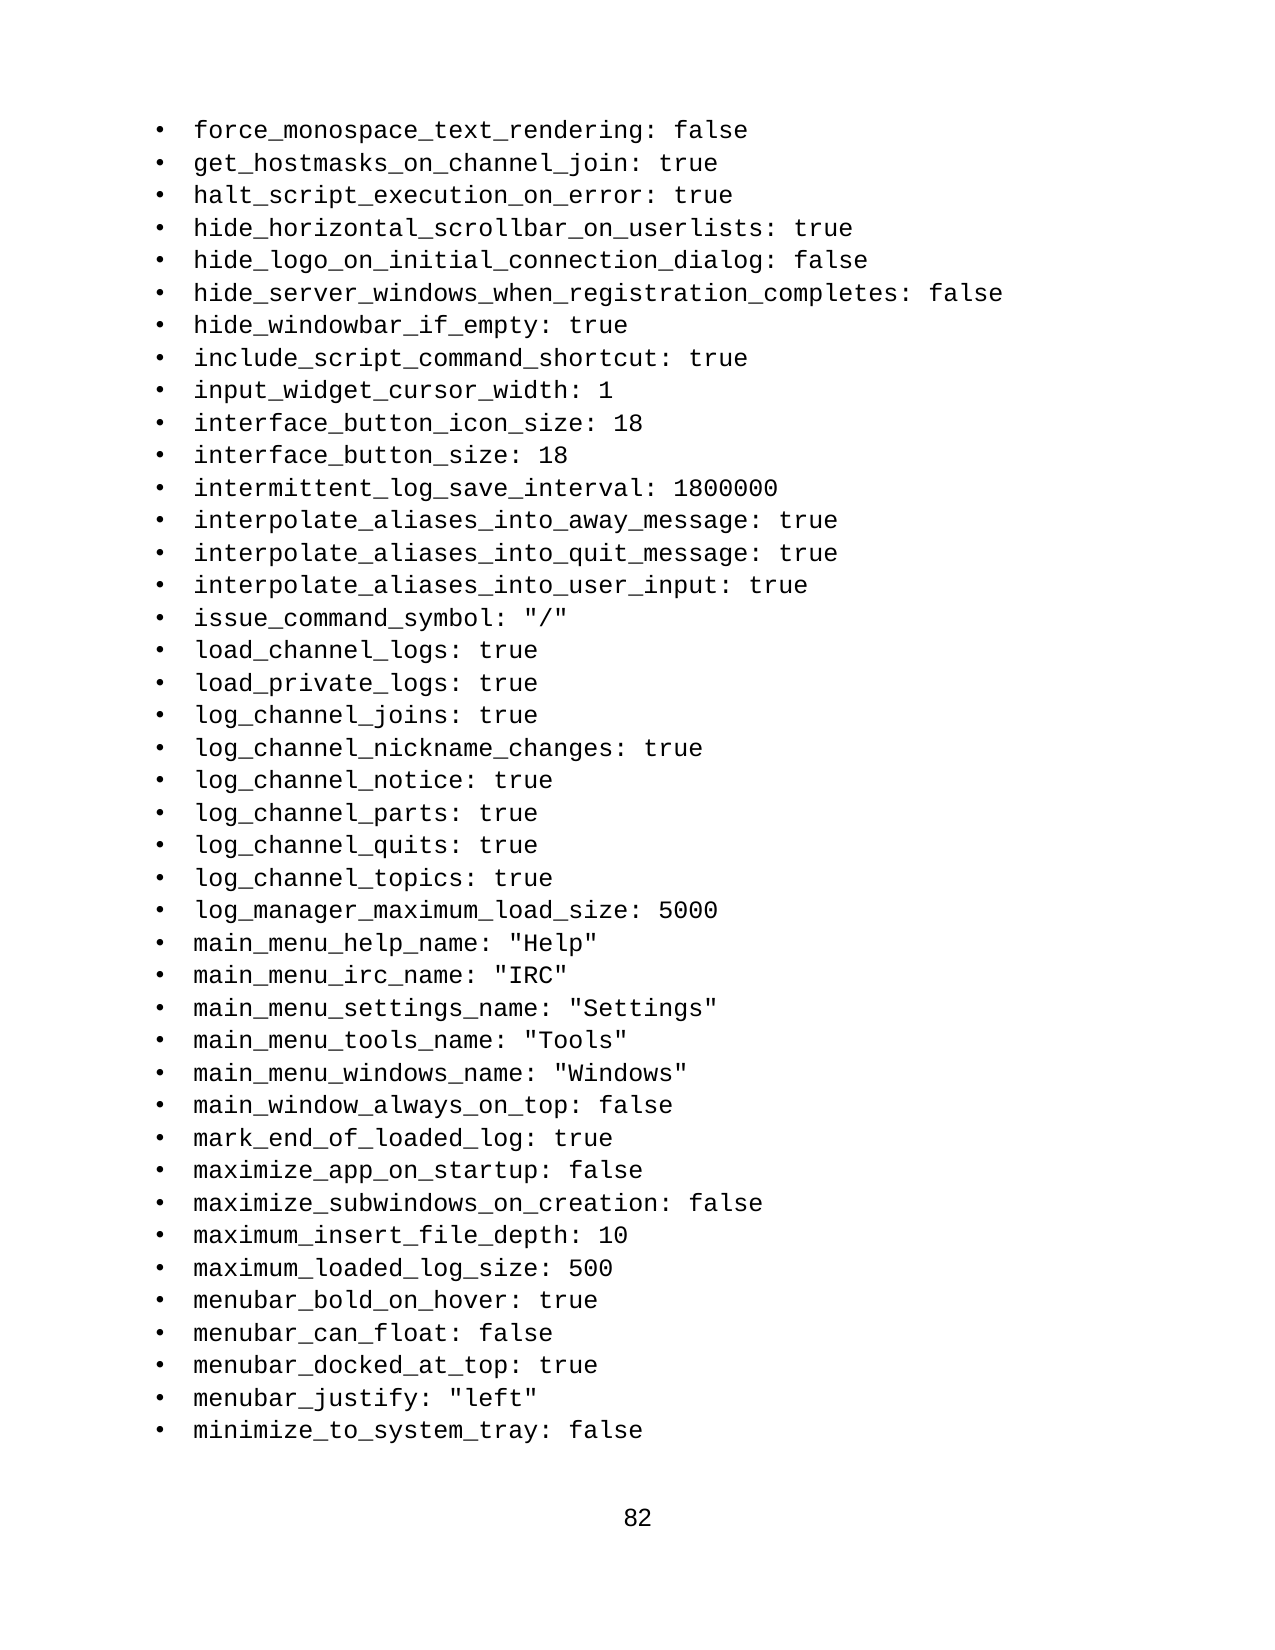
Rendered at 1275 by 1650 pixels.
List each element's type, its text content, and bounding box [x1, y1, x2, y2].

list interface_button_icon_size: 18 [156, 411, 1157, 439]
list mark_end_of_loaded_log: true [156, 1126, 1157, 1154]
list load_channel_logs: true [156, 638, 1157, 666]
list log_channel_topics: true [156, 866, 1157, 894]
list interpolate_aliases_into_quit_message: true [156, 541, 1157, 569]
list minimize_to_system_tray: false [156, 1418, 1157, 1446]
list hide_server_windows_when_registration_completes: false [156, 281, 1157, 309]
list get_hostmasks_on_channel_join: true [156, 151, 1157, 179]
list maximize_app_on_startup: false [156, 1158, 1157, 1186]
list halt_script_execution_on_error: true [156, 183, 1157, 211]
list hide_windowbar_if_empty: true [156, 313, 1157, 341]
list log_channel_notice: true [156, 768, 1157, 796]
list force_monospace_text_rendering: false [156, 118, 1157, 146]
list include_script_command_shortcut: true [156, 346, 1157, 374]
list main_menu_settings_name: "Settings" [156, 996, 1157, 1024]
list issue_command_symbol: "/" [156, 606, 1157, 634]
list menubar_can_float: false [156, 1321, 1157, 1349]
list input_widget_cursor_width: 1 [156, 378, 1157, 406]
list main_menu_irc_name: "IRC" [156, 963, 1157, 991]
list hide_logo_on_initial_connection_dialog: false [156, 248, 1157, 276]
list maximum_insert_file_depth: 10 [156, 1223, 1157, 1251]
list maximum_loaded_log_size: 500 [156, 1256, 1157, 1284]
list log_channel_nickname_changes: true [156, 736, 1157, 764]
list main_window_always_on_top: false [156, 1093, 1157, 1121]
list main_menu_help_name: "Help" [156, 931, 1157, 959]
list load_private_logs: true [156, 671, 1157, 699]
list log_channel_joins: true [156, 703, 1157, 731]
list log_channel_parts: true [156, 801, 1157, 829]
list log_manager_maximum_load_size: 5000 [156, 898, 1157, 926]
list main_menu_windows_name: "Windows" [156, 1061, 1157, 1089]
list interpolate_aliases_into_away_message: true [156, 508, 1157, 536]
list hide_horizontal_scrollbar_on_userlists: true [156, 216, 1157, 244]
list menubar_justify: "left" [156, 1386, 1157, 1414]
list main_menu_tools_name: "Tools" [156, 1028, 1157, 1056]
list interface_button_size: 18 [156, 443, 1157, 471]
list maximize_subwindows_on_creation: false [156, 1191, 1157, 1219]
list menubar_bold_on_hover: true [156, 1288, 1157, 1316]
list intermittent_log_save_interval: 1800000 [156, 476, 1157, 504]
list interpolate_aliases_into_user_input: true [156, 573, 1157, 601]
list menubar_docked_at_top: true [156, 1353, 1157, 1381]
list log_channel_quits: true [156, 833, 1157, 861]
